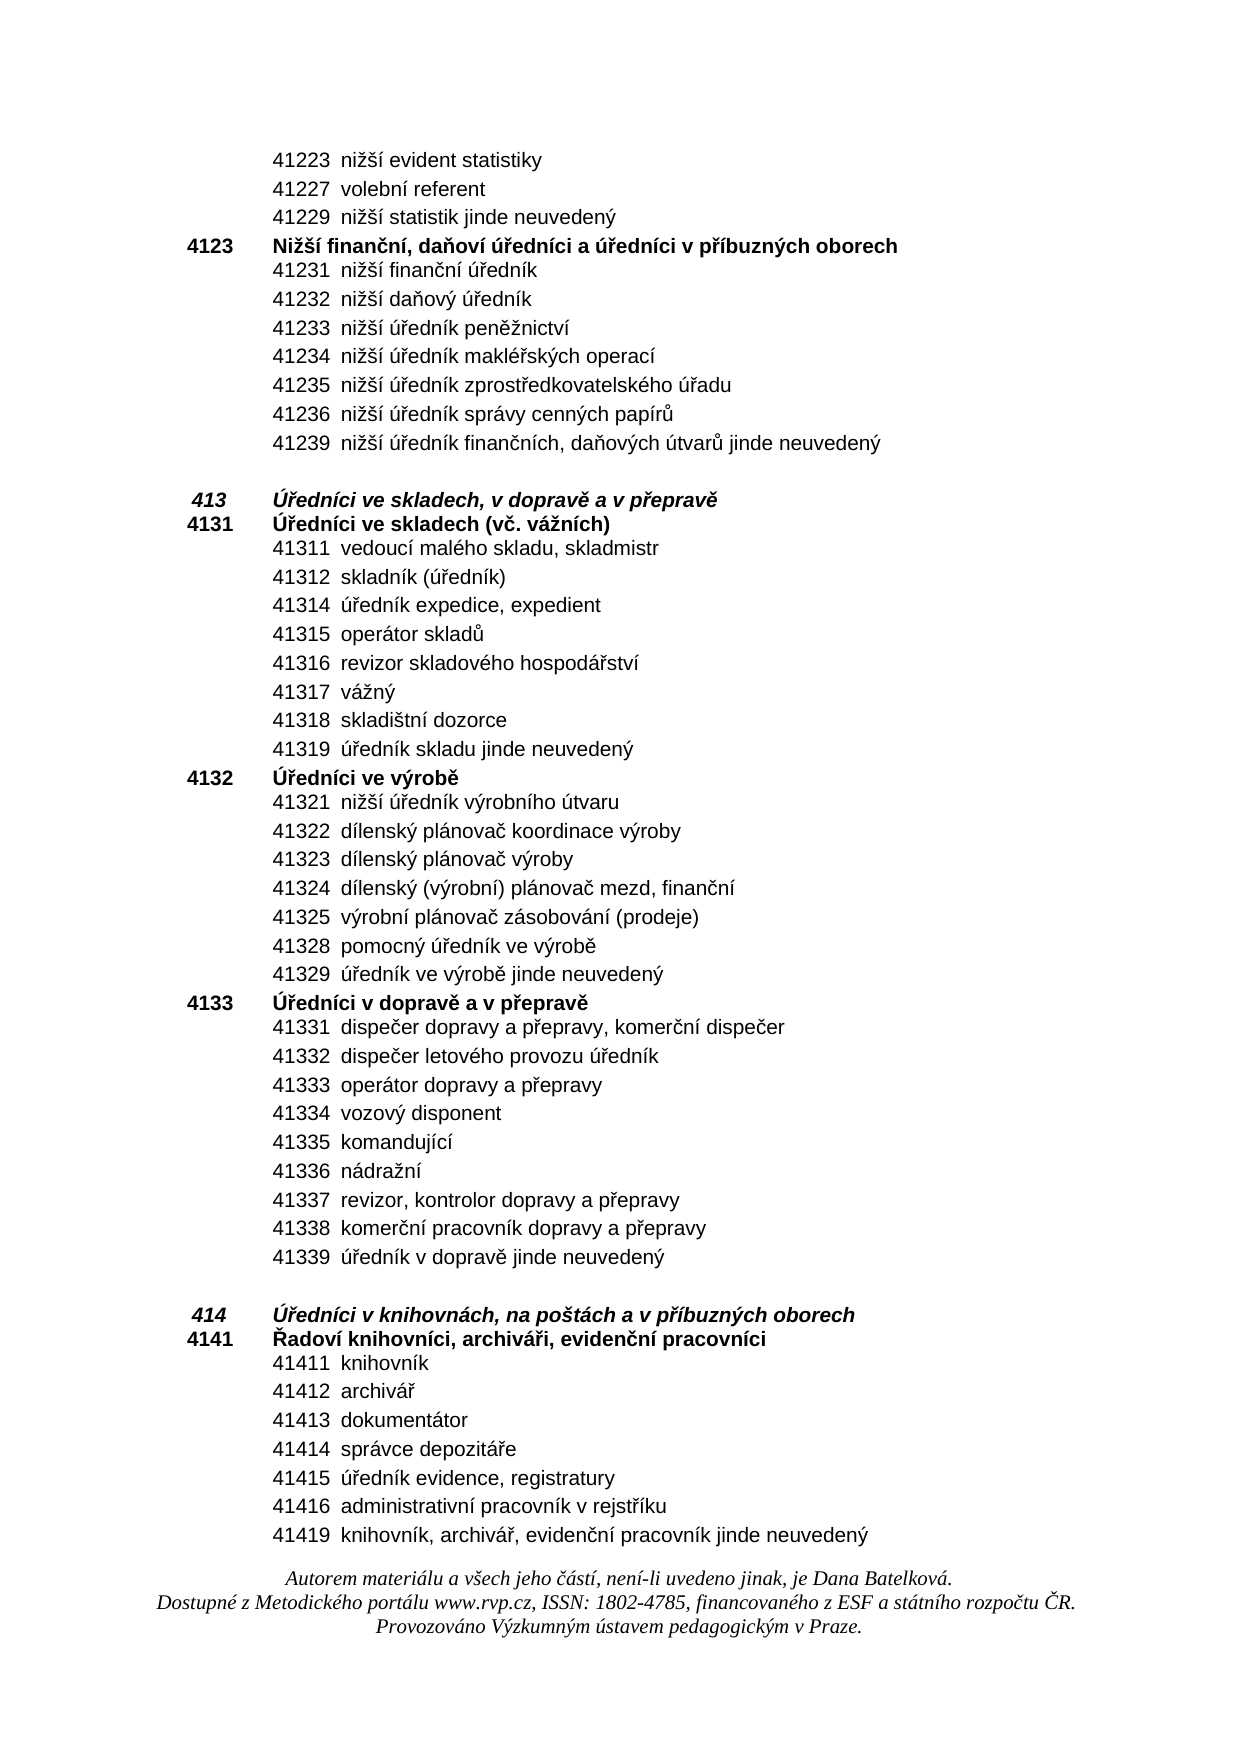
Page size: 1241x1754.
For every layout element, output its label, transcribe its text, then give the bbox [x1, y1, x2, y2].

table_cell [148, 819, 272, 847]
table_cell 4131 [148, 512, 272, 536]
table_cell [148, 176, 272, 205]
table_cell 41329 [273, 962, 341, 991]
table_cell 41231 [273, 258, 341, 287]
table_cell dispečer letového provozu úředník [341, 1044, 1093, 1072]
table_cell [148, 1216, 272, 1245]
table_cell [148, 1073, 272, 1101]
table_cell [148, 373, 272, 402]
table_cell 41319 [273, 737, 341, 766]
table_cell [148, 1159, 272, 1187]
table_cell [148, 1274, 1093, 1302]
table_cell nižší statistik jinde neuvedený [341, 205, 1093, 234]
table_cell nižší úředník výrobního útvaru [341, 790, 1093, 818]
table_cell [148, 622, 272, 651]
table_cell 41315 [273, 622, 341, 651]
table_cell Řadoví knihovníci, archiváři, evidenční pracovníci [273, 1326, 1093, 1350]
table_cell 4141 [148, 1326, 272, 1350]
table_cell [148, 1044, 272, 1072]
table_cell [148, 287, 272, 315]
table_cell úředník evidence, registratury [341, 1465, 1093, 1494]
table_cell [148, 1188, 272, 1216]
table_cell 41239 [273, 430, 341, 459]
table_cell [148, 258, 272, 287]
table_cell nižší úředník peněžnictví [341, 315, 1093, 344]
table_cell vozový disponent [341, 1101, 1093, 1130]
table_cell 41234 [273, 344, 341, 373]
table_cell [148, 737, 272, 766]
table_cell 41314 [273, 593, 341, 622]
table_cell komerční pracovník dopravy a přepravy [341, 1216, 1093, 1245]
table_cell nižší finanční úředník [341, 258, 1093, 287]
table_cell Úředníci v dopravě a v přepravě [273, 991, 1093, 1015]
table_cell revizor skladového hospodářství [341, 651, 1093, 679]
table_cell 41324 [273, 876, 341, 905]
table_cell archivář [341, 1379, 1093, 1408]
table_cell skladištní dozorce [341, 708, 1093, 737]
table_cell 41411 [273, 1350, 341, 1379]
table_cell [148, 593, 272, 622]
table_cell [148, 565, 272, 593]
table_cell 41336 [273, 1159, 341, 1187]
table_cell 4132 [148, 766, 272, 790]
table_cell [148, 934, 272, 962]
table_cell knihovník, archivář, evidenční pracovník jinde neuvedený [341, 1523, 1093, 1552]
table_cell 41332 [273, 1044, 341, 1072]
table_cell 4133 [148, 991, 272, 1015]
table_cell 41338 [273, 1216, 341, 1245]
table_cell [148, 847, 272, 876]
table_cell [148, 1379, 272, 1408]
table_cell 41331 [273, 1015, 341, 1044]
table_cell 41317 [273, 680, 341, 708]
table_cell [148, 1130, 272, 1159]
table_cell úředník skladu jinde neuvedený [341, 737, 1093, 766]
table_cell [148, 1408, 272, 1437]
table_cell 41337 [273, 1188, 341, 1216]
table_cell nižší úředník makléřských operací [341, 344, 1093, 373]
table_cell pomocný úředník ve výrobě [341, 934, 1093, 962]
table_cell operátor skladů [341, 622, 1093, 651]
table_cell [148, 205, 272, 234]
table_cell [148, 344, 272, 373]
table_cell [148, 708, 272, 737]
table_cell 41419 [273, 1523, 341, 1552]
table_cell [148, 680, 272, 708]
table_cell 41233 [273, 315, 341, 344]
table_cell nižší úředník správy cenných papírů [341, 402, 1093, 430]
table_cell 41412 [273, 1379, 341, 1408]
table_cell [148, 790, 272, 818]
table_cell 41311 [273, 536, 341, 564]
table_cell dílenský (výrobní) plánovač mezd, finanční [341, 876, 1093, 905]
table_cell 41323 [273, 847, 341, 876]
table_cell [148, 536, 272, 564]
table_cell úředník ve výrobě jinde neuvedený [341, 962, 1093, 991]
table_cell dispečer dopravy a přepravy, komerční dispečer [341, 1015, 1093, 1044]
table_cell [148, 651, 272, 679]
table_cell 41312 [273, 565, 341, 593]
table_cell 41235 [273, 373, 341, 402]
table_cell 414 [148, 1303, 272, 1326]
table_cell nižší úředník zprostředkovatelského úřadu [341, 373, 1093, 402]
table_cell [148, 315, 272, 344]
table_cell 41227 [273, 176, 341, 205]
table_cell [148, 1015, 272, 1044]
table_cell [148, 148, 272, 176]
table_cell [148, 1245, 272, 1274]
table_cell správce depozitáře [341, 1437, 1093, 1465]
table_cell volební referent [341, 176, 1093, 205]
table_cell operátor dopravy a přepravy [341, 1073, 1093, 1101]
table_cell Nižší finanční, daňoví úředníci a úředníci v příbuzných oborech [273, 234, 1093, 258]
table_cell [148, 430, 272, 459]
table_cell [148, 1465, 272, 1494]
table_cell 4123 [148, 234, 272, 258]
table_cell [148, 1101, 272, 1130]
table_cell Úředníci ve skladech, v dopravě a v přepravě [273, 488, 1093, 512]
table_cell nižší daňový úředník [341, 287, 1093, 315]
table_cell [148, 1523, 272, 1552]
table_cell [148, 1350, 272, 1379]
table_cell administrativní pracovník v rejstříku [341, 1494, 1093, 1523]
table_cell skladník (úředník) [341, 565, 1093, 593]
table_cell 41416 [273, 1494, 341, 1523]
table_cell 41318 [273, 708, 341, 737]
table_cell 41236 [273, 402, 341, 430]
table_cell 41333 [273, 1073, 341, 1101]
table_cell 41413 [273, 1408, 341, 1437]
table_cell nádražní [341, 1159, 1093, 1187]
table_cell 41232 [273, 287, 341, 315]
table_cell výrobní plánovač zásobování (prodeje) [341, 905, 1093, 933]
table_cell 41321 [273, 790, 341, 818]
table_cell dokumentátor [341, 1408, 1093, 1437]
table_cell komandující [341, 1130, 1093, 1159]
table_cell Úředníci ve výrobě [273, 766, 1093, 790]
table_cell dílenský plánovač koordinace výroby [341, 819, 1093, 847]
table_cell 41223 [273, 148, 341, 176]
table_cell 41335 [273, 1130, 341, 1159]
table_cell 41316 [273, 651, 341, 679]
table_cell 41334 [273, 1101, 341, 1130]
table_cell [148, 1494, 272, 1523]
table_cell 413 [148, 488, 272, 512]
table_cell 41328 [273, 934, 341, 962]
table_cell [148, 962, 272, 991]
table_cell knihovník [341, 1350, 1093, 1379]
table_cell 41339 [273, 1245, 341, 1274]
table_cell 41229 [273, 205, 341, 234]
table_cell Úředníci v knihovnách, na poštách a v příbuzných oborech [273, 1303, 1093, 1326]
table_cell [148, 459, 1093, 488]
table_cell vážný [341, 680, 1093, 708]
table_cell úředník v dopravě jinde neuvedený [341, 1245, 1093, 1274]
table_cell 41415 [273, 1465, 341, 1494]
table_cell [148, 876, 272, 905]
table_cell [148, 402, 272, 430]
table_cell Úředníci ve skladech (vč. vážních) [273, 512, 1093, 536]
table_cell 41414 [273, 1437, 341, 1465]
table_cell úředník expedice, expedient [341, 593, 1093, 622]
table_cell [148, 1437, 272, 1465]
table_cell 41325 [273, 905, 341, 933]
table_cell 41322 [273, 819, 341, 847]
table_cell nižší úředník finančních, daňových útvarů jinde neuvedený [341, 430, 1093, 459]
table_cell [148, 905, 272, 933]
table_cell nižší evident statistiky [341, 148, 1093, 176]
table_cell vedoucí malého skladu, skladmistr [341, 536, 1093, 564]
table_cell revizor, kontrolor dopravy a přepravy [341, 1188, 1093, 1216]
table_cell dílenský plánovač výroby [341, 847, 1093, 876]
